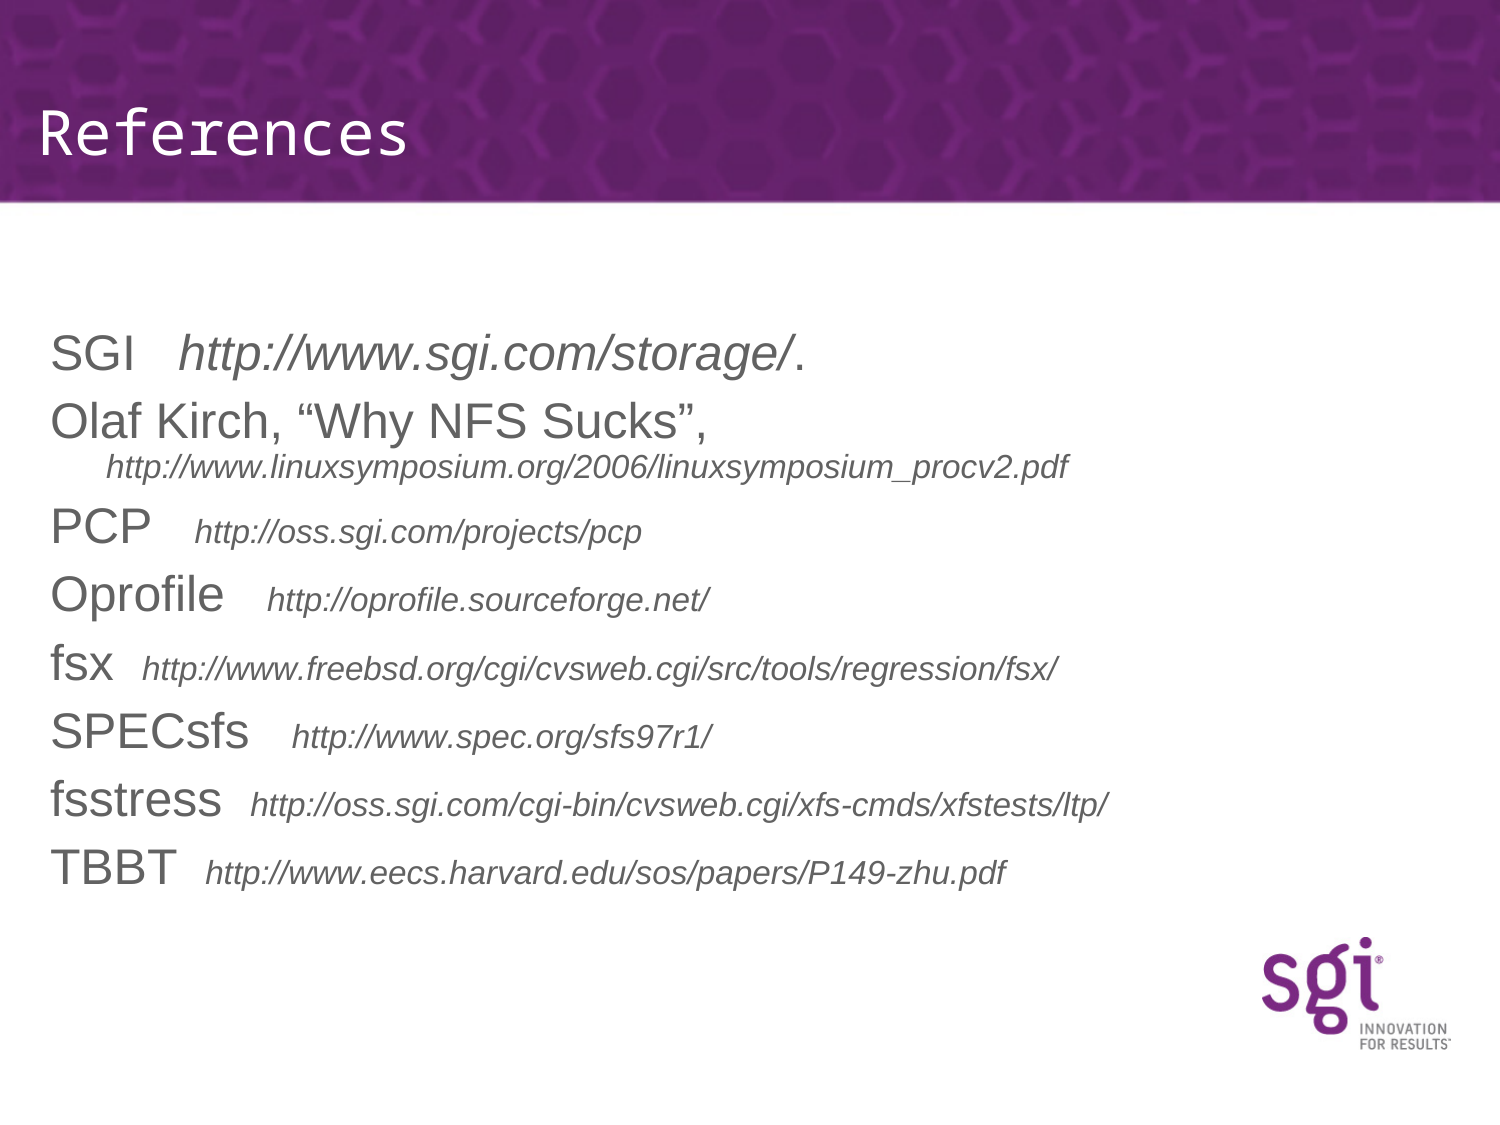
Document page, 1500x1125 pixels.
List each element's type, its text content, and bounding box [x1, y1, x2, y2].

list SGI http://www.sgi.com/storage/. Olaf Kirch, “Why NFS Sucks”, http://www.linuxsymposium.org/2006/linuxsymposium_procv2.pdf PCP http://oss.sgi.com/projects/pcp Oprofile http://oprofile.sourceforge.net/ fsx http://www.freebsd.org/cgi/cvsweb.cgi/src/tools/regression/fsx/ SPECsfs http://www.spec.org/sfs97r1/ fsstress http://oss.sgi.com/cgi-bin/cvsweb.cgi/xfs-cmds/xfstests/ltp/ TBBT http://www.eecs.harvard.edu/sos/papers/P149-zhu.pdf [50, 324, 1326, 952]
picture [0, 0, 1500, 1050]
title References [37, 37, 1313, 226]
